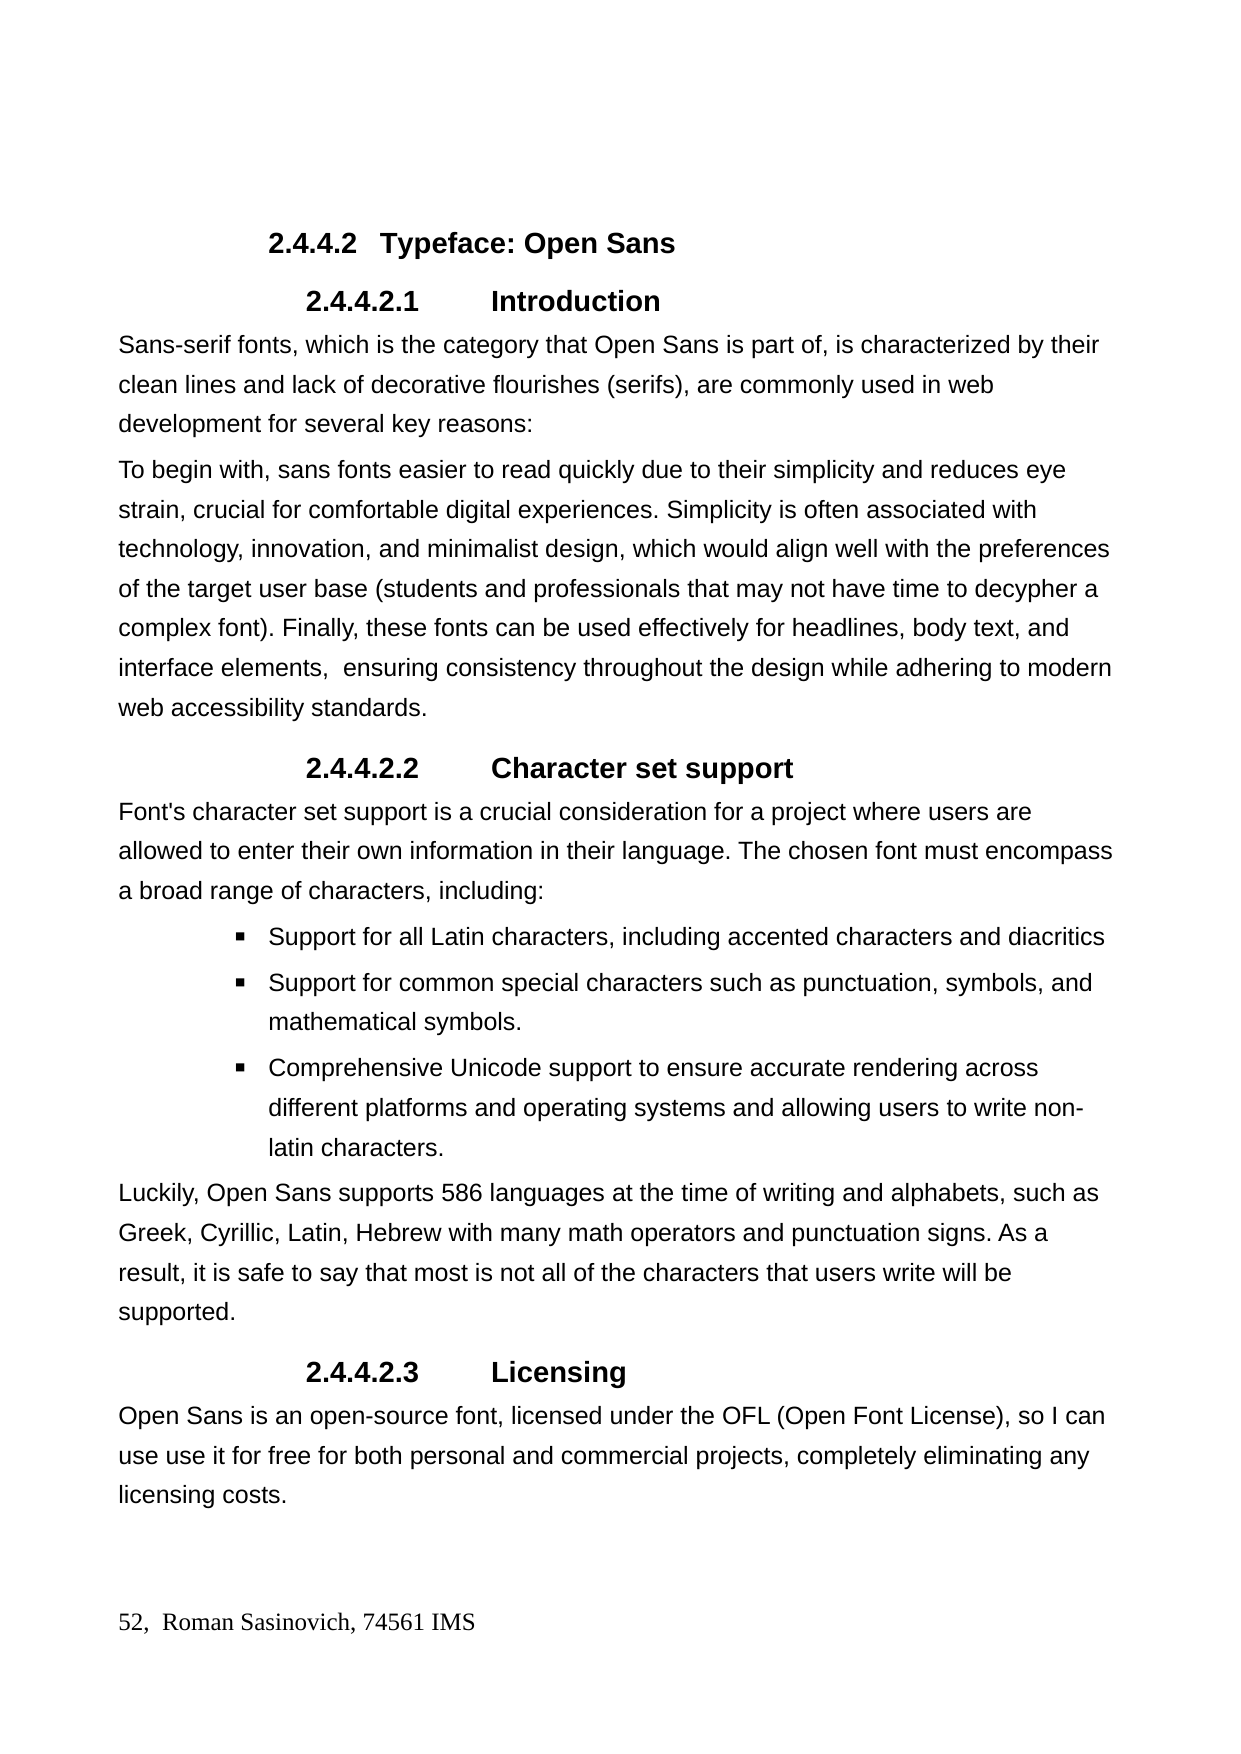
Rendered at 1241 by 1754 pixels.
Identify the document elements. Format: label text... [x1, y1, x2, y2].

subtitle Licensing [306, 1355, 1122, 1389]
list Support for all Latin characters, including accented characters and diacritics [231, 922, 1122, 951]
text Luckily, Open Sans supports 586 languages at the time of writing and alphabets, such as Greek, Cyrillic, Latin, Hebrew with many math operators and punctuation signs. As a result, it is safe to say that most is not all of the characters that users write will be supported. [118, 1178, 1122, 1326]
subtitle Typeface: Open Sans [268, 226, 1122, 259]
list Comprehensive Unicode support to ensure accurate rendering across different platforms and operating systems and allowing users to write non-latin characters. [231, 1053, 1122, 1161]
subtitle Introduction [306, 284, 1122, 318]
list To begin with, sans fonts easier to read quickly due to their simplicity and reduces eye strain, crucial for comfortable digital experiences. Simplicity is often associated with technology, innovation, and minimalist design, which would align well with the preferences of the target user base (students and professionals that may not have time to decypher a complex font). Finally, these fonts can be used effectively for headlines, body text, and interface elements, ensuring consistency throughout the design while adhering to modern web accessibility standards. [118, 455, 1122, 721]
list Open Sans is an open-source font, licensed under the OFL (Open Font License), so I can use use it for free for both personal and commercial projects, completely eliminating any licensing costs. [118, 1401, 1122, 1509]
subtitle Character set support [306, 751, 1122, 784]
text Sans-serif fonts, which is the category that Open Sans is part of, is characterized by their clean lines and lack of decorative flourishes (serifs), are commonly used in web development for several key reasons: [118, 330, 1122, 438]
list Font's character set support is a crucial consideration for a project where users are allowed to enter their own information in their language. The chosen font must encompass a broad range of characters, including: [118, 797, 1122, 904]
list Support for common special characters such as punctuation, symbols, and mathematical symbols. [231, 968, 1122, 1036]
